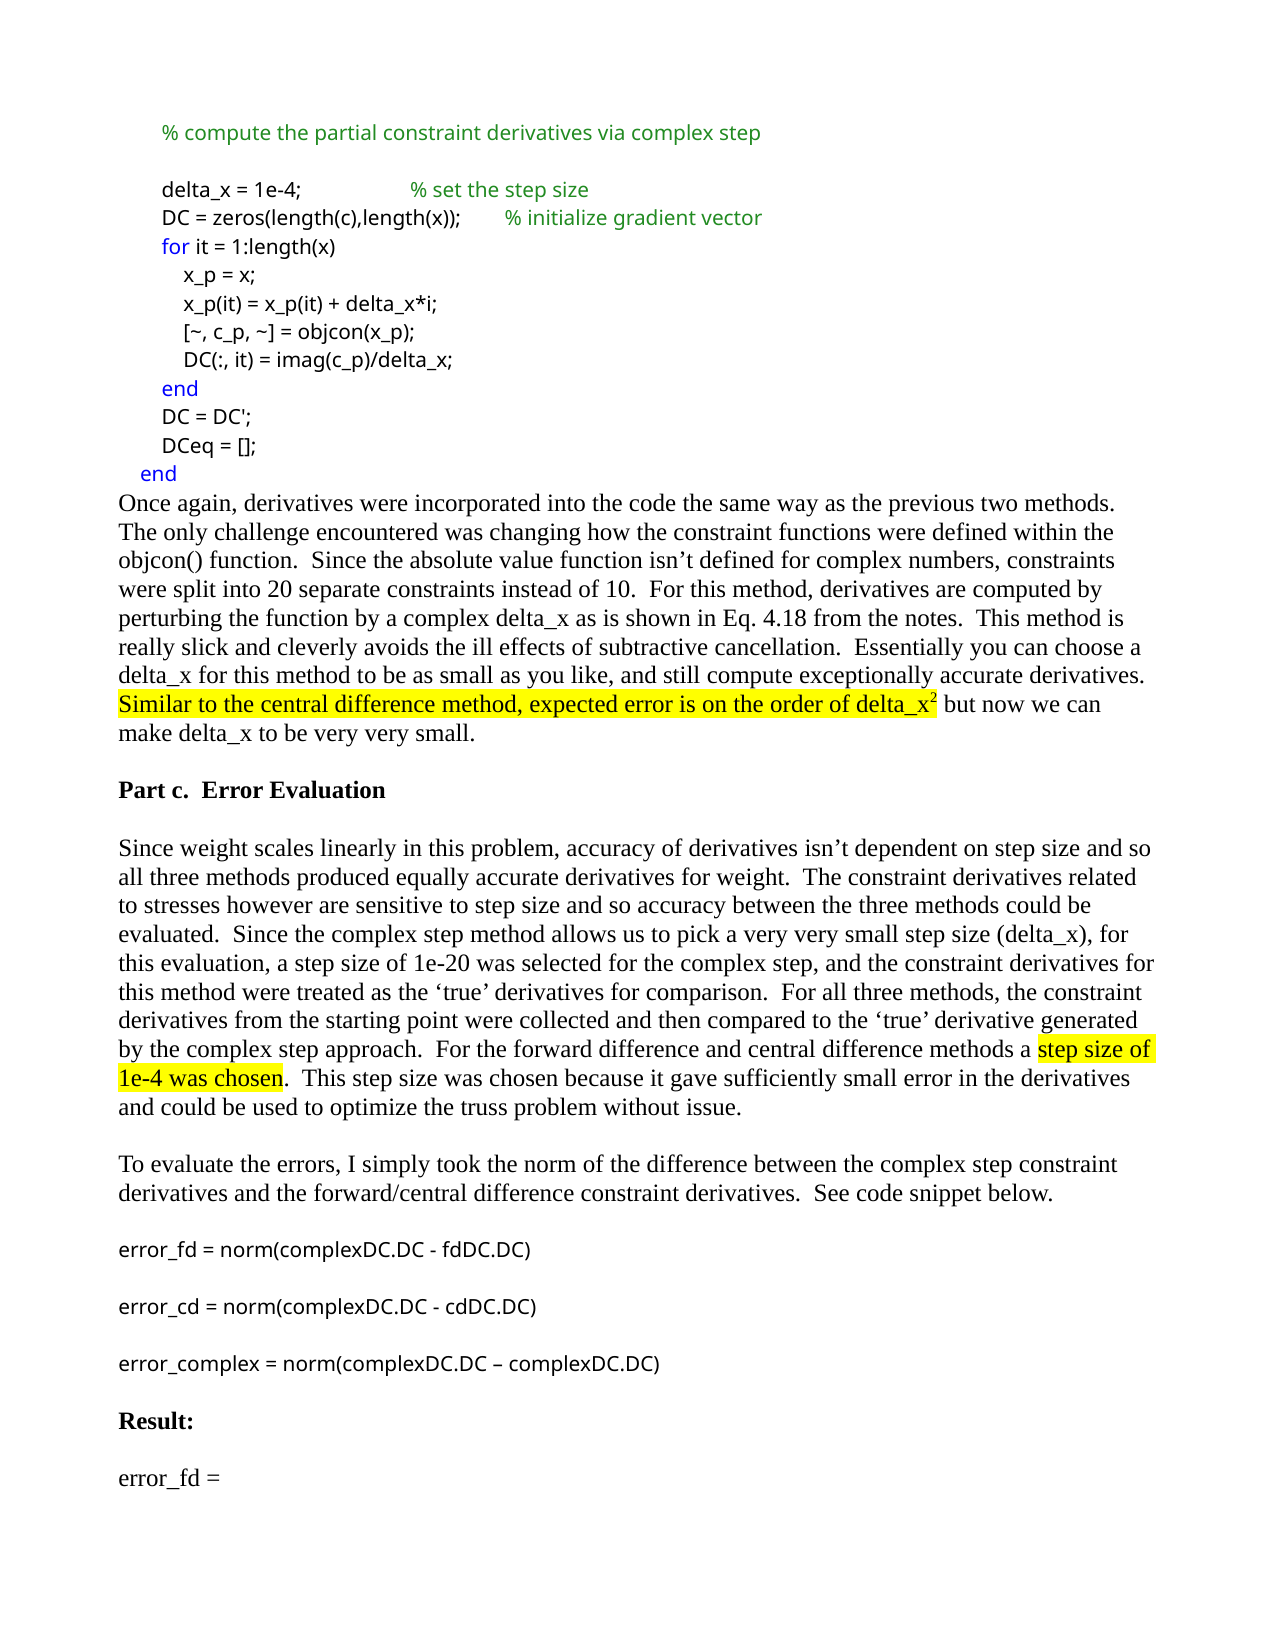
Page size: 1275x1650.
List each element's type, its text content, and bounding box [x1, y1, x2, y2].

text error_fd = norm(complexDC.DC - fdDC.DC) [118, 1235, 1157, 1264]
text error_complex = norm(complexDC.DC – complexDC.DC) [118, 1349, 1157, 1377]
text % compute the partial constraint derivatives via complex step [118, 118, 1157, 147]
text Once again, derivatives were incorporated into the code the same way as the previous two methods. The only challenge encountered was changing how the constraint functions were defined within the objcon() function. Since the absolute value function isn’t defined for complex numbers, constraints were split into 20 separate constraints instead of 10. For this method, derivatives are computed by perturbing the function by a complex delta_x as is shown in Eq. 4.18 from the notes. This method is really slick and cleverly avoids the ill effects of subtractive cancellation. Essentially you can choose a delta_x for this method to be as small as you like, and still compute exceptionally accurate derivatives. Similar to the central difference method, expected error is on the order of delta_x2 but now we can make delta_x to be very very small. [118, 488, 1157, 747]
text DC(:, it) = imag(c_p)/delta_x; [118, 346, 1157, 374]
text [~, c_p, ~] = objcon(x_p); [118, 317, 1157, 346]
text error_fd = [118, 1463, 1157, 1492]
text Result: [118, 1406, 1157, 1435]
text error_cd = norm(complexDC.DC - cdDC.DC) [118, 1292, 1157, 1321]
text To evaluate the errors, I simply took the norm of the difference between the complex step constraint derivatives and the forward/central difference constraint derivatives. See code snippet below. [118, 1149, 1157, 1207]
text DC = DC'; [118, 402, 1157, 431]
text Since weight scales linearly in this problem, accuracy of derivatives isn’t dependent on step size and so all three methods produced equally accurate derivatives for weight. The constraint derivatives related to stresses however are sensitive to step size and so accuracy between the three methods could be evaluated. Since the complex step method allows us to pick a very very small step size (delta_x), for this evaluation, a step size of 1e-20 was selected for the complex step, and the constraint derivatives for this method were treated as the ‘true’ derivatives for comparison. For all three methods, the constraint derivatives from the starting point were collected and then compared to the ‘true’ derivative generated by the complex step approach. For the forward difference and central difference methods a step size of 1e-4 was chosen. This step size was chosen because it gave sufficiently small error in the derivatives and could be used to optimize the truss problem without issue. [118, 833, 1157, 1120]
text delta_x = 1e-4; % set the step size [118, 175, 1157, 203]
text DC = zeros(length(c),length(x)); % initialize gradient vector [118, 203, 1157, 232]
text end [118, 374, 1157, 402]
text Part c. Error Evaluation [118, 775, 1157, 804]
text x_p = x; [118, 260, 1157, 289]
text DCeq = []; [118, 431, 1157, 459]
text end [118, 459, 1157, 488]
text for it = 1:length(x) [118, 232, 1157, 260]
text x_p(it) = x_p(it) + delta_x*i; [118, 289, 1157, 317]
